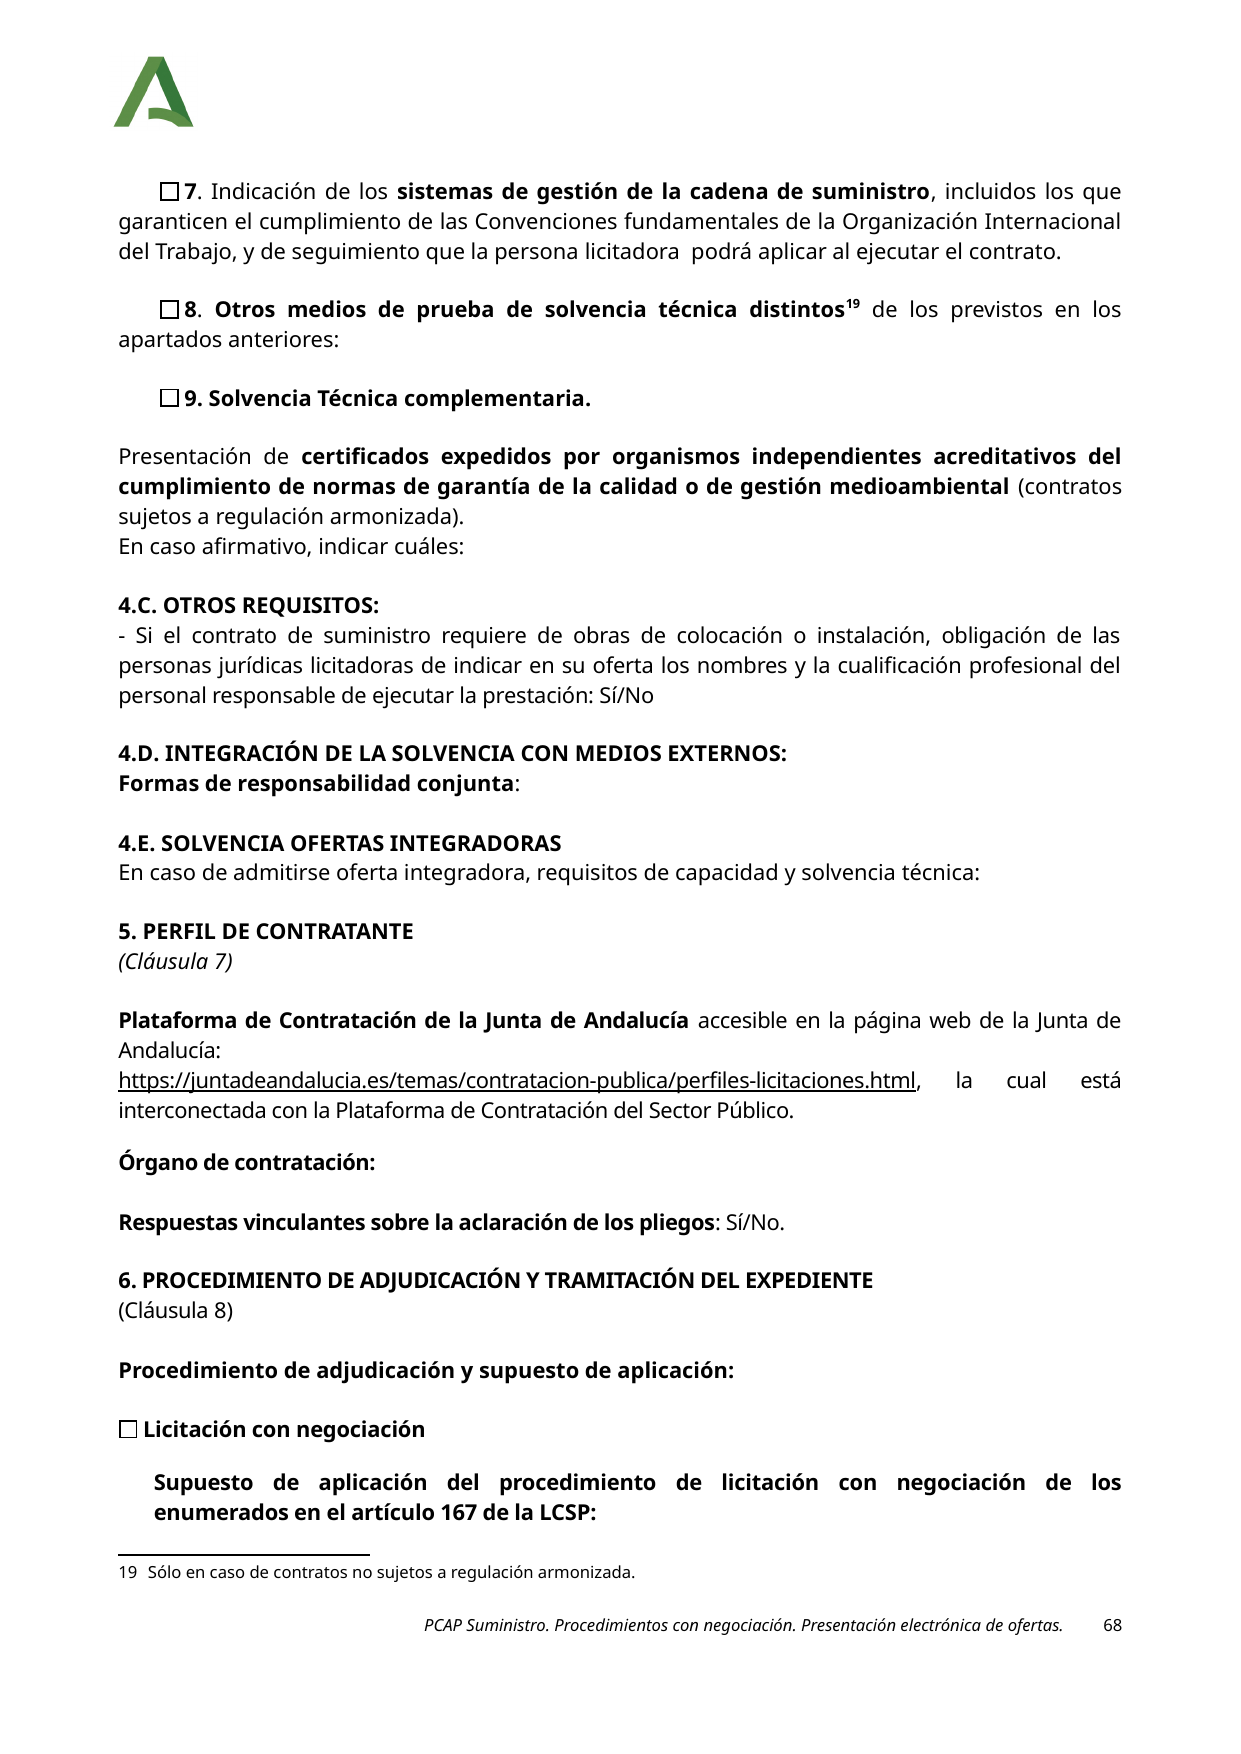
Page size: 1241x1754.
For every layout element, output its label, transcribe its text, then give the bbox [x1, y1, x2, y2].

text En caso afirmativo, indicar cuáles: [118, 531, 1122, 561]
text Órgano de contratación: [118, 1147, 1122, 1177]
text Sólo en caso de contratos no sujetos a regulación armonizada. [118, 1561, 1122, 1584]
text (Cláusula 8) [118, 1295, 1122, 1325]
text Licitación con negociación [118, 1414, 1122, 1444]
text Supuesto de aplicación del procedimiento de licitación con negociación de los enumerados en el artículo 167 de la LCSP: [153, 1467, 1122, 1526]
text Presentación de certificados expedidos por organismos independientes acreditativos del cumplimiento de normas de garantía de la calidad o de gestión medioambiental (contratos sujetos a regulación armonizada). [118, 441, 1122, 531]
text 4.E. SOLVENCIA OFERTAS INTEGRADORAS [118, 828, 1122, 857]
text 6. PROCEDIMIENTO DE ADJUDICACIÓN Y TRAMITACIÓN DEL EXPEDIENTE [118, 1265, 1122, 1295]
text Respuestas vinculantes sobre la aclaración de los pliegos: Sí/No. [118, 1207, 1122, 1237]
text - Si el contrato de suministro requiere de obras de colocación o instalación, obligación de las personas jurídicas licitadoras de indicar en su oferta los nombres y la cualificación profesional del personal responsable de ejecutar la prestación: Sí/No [118, 620, 1122, 709]
text 4.D. INTEGRACIÓN DE LA SOLVENCIA CON MEDIOS EXTERNOS: [118, 738, 1122, 768]
text 7. Indicación de los sistemas de gestión de la cadena de suministro, incluidos los que garanticen el cumplimiento de las Convenciones fundamentales de la Organización Internacional del Trabajo, y de seguimiento que la persona licitadora podrá aplicar al ejecutar el contrato. [118, 176, 1122, 266]
text 9. Solvencia Técnica complementaria. [118, 383, 1122, 413]
text En caso de admitirse oferta integradora, requisitos de capacidad y solvencia técnica: [118, 857, 1122, 887]
text https://juntadeandalucia.es/temas/contratacion-publica/perfiles-licitaciones.html, la cual está interconectada con la Plataforma de Contratación del Sector Público. [118, 1065, 1122, 1124]
text Formas de responsabilidad conjunta: [118, 768, 1122, 798]
text 4.C. OTROS REQUISITOS: [118, 590, 1122, 620]
text Plataforma de Contratación de la Junta de Andalucía accesible en la página web de la Junta de Andalucía: [118, 1005, 1122, 1065]
text Procedimiento de adjudicación y supuesto de aplicación: [118, 1355, 1122, 1384]
text 5. PERFIL DE CONTRATANTE [118, 916, 1122, 946]
text (Cláusula 7) [118, 946, 1122, 976]
picture [109, 52, 198, 131]
text 8. Otros medios de prueba de solvencia técnica distintos de los previstos en los apartados anteriores: [118, 294, 1122, 354]
